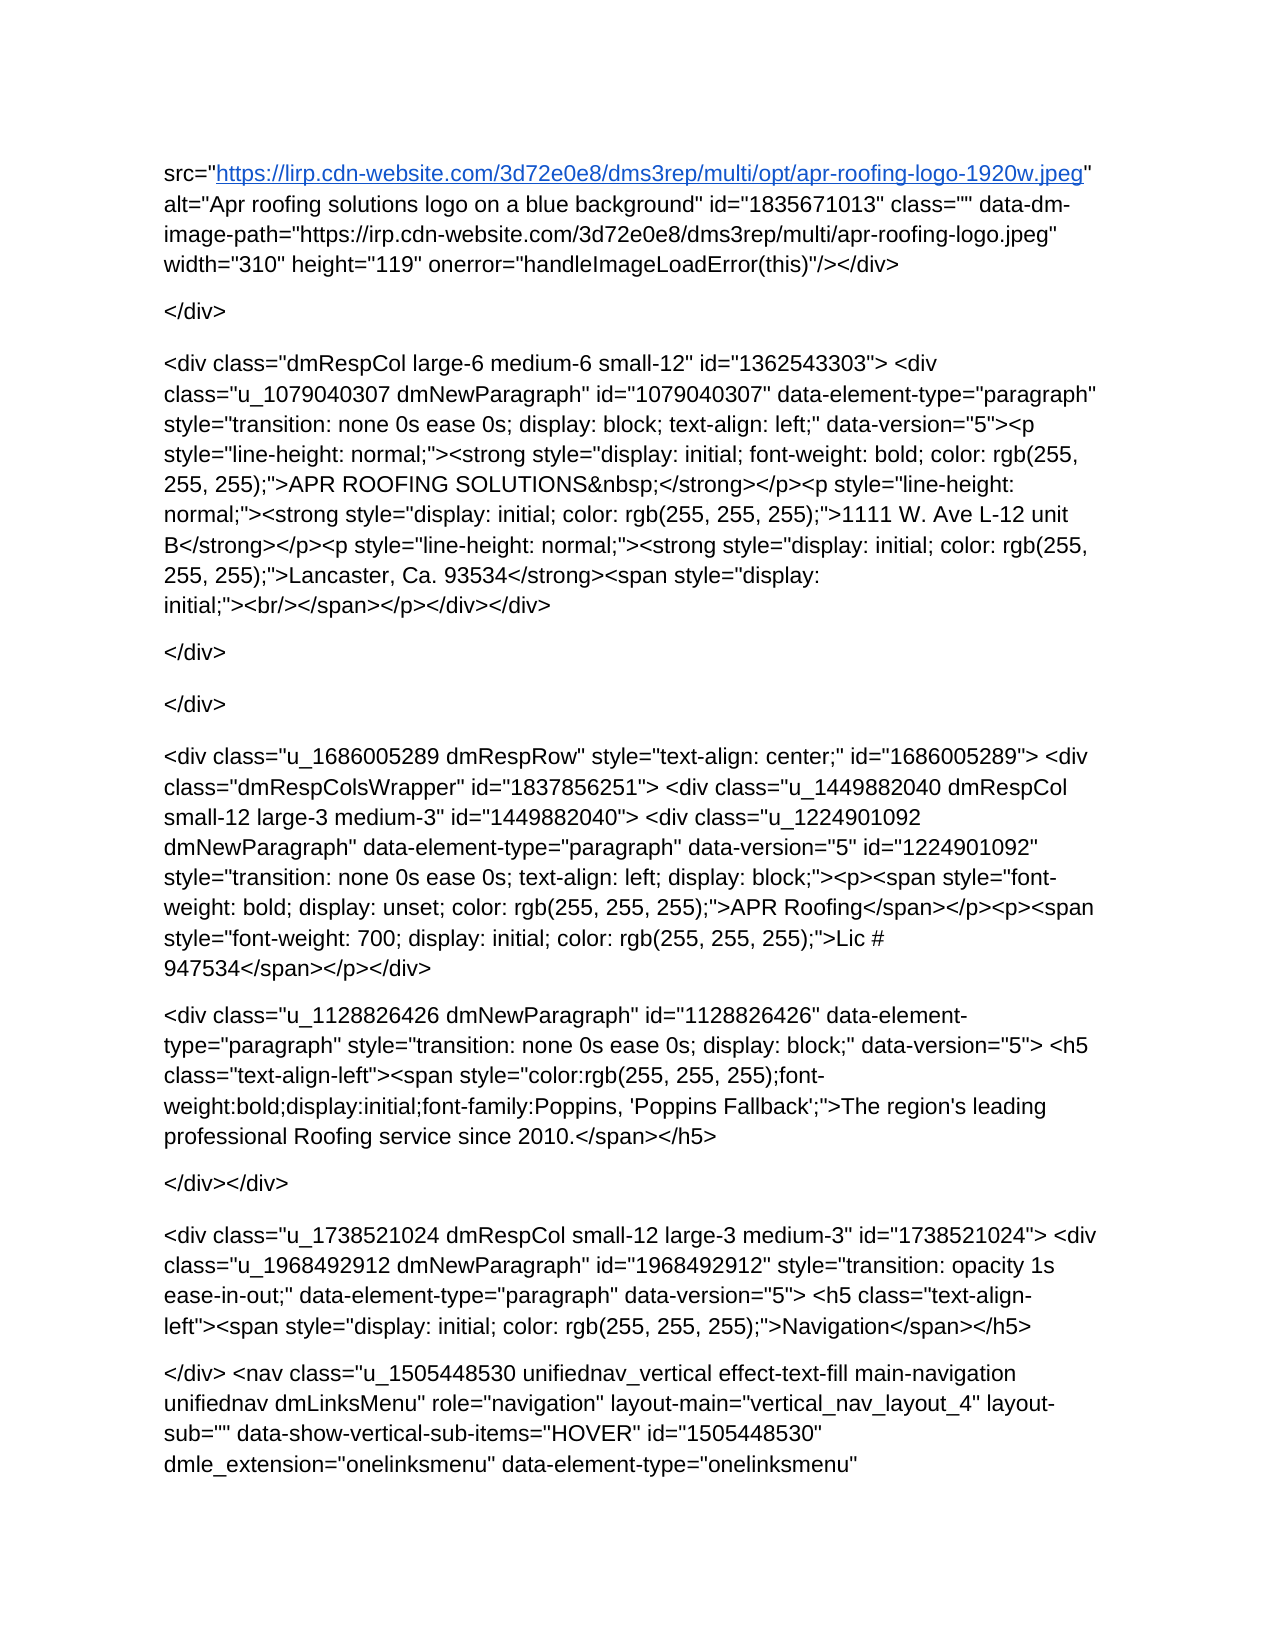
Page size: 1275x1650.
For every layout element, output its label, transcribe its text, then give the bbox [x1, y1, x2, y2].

table_cell <div class="u_1686005289 dmRespRow" style="text-align: center;" id="1686005289"> <div class="dmRespColsWrapper" id="1837856251"> <div class="u_1449882040 dmRespCol small-12 large-3 medium-3" id="1449882040"> <div class="u_1224901092 dmNewParagraph" data-element-type="paragraph" data-version="5" id="1224901092" style="transition: none 0s ease 0s; text-align: left; display: block;"><p><span style="font-weight: bold; display: unset; color: rgb(255, 255, 255);">APR Roofing</span></p><p><span style="font-weight: 700; display: initial; color: rgb(255, 255, 255);">Lic # 947534</span></p></div> [153, 733, 1125, 992]
table_cell </div></div> [153, 1160, 1125, 1212]
table_cell <div class="u_1128826426 dmNewParagraph" id="1128826426" data-element-type="paragraph" style="transition: none 0s ease 0s; display: block;" data-version="5"> <h5 class="text-align-left"><span style="color:rgb(255, 255, 255);font-weight:bold;display:initial;font-family:Poppins, 'Poppins Fallback';">The region's leading professional Roofing service since 2010.</span></h5> [153, 992, 1125, 1159]
table_cell <div class="dmRespCol large-6 medium-6 small-12" id="1362543303"> <div class="u_1079040307 dmNewParagraph" id="1079040307" data-element-type="paragraph" style="transition: none 0s ease 0s; display: block; text-align: left;" data-version="5"><p style="line-height: normal;"><strong style="display: initial; font-weight: bold; color: rgb(255, 255, 255);">APR ROOFING SOLUTIONS&nbsp;</strong></p><p style="line-height: normal;"><strong style="display: initial; color: rgb(255, 255, 255);">1111 W. Ave L-12 unit B</strong></p><p style="line-height: normal;"><strong style="display: initial; color: rgb(255, 255, 255);">Lancaster, Ca. 93534</strong><span style="display: initial;"><br/></span></p></div></div> [153, 340, 1125, 629]
table_cell src="https://lirp.cdn-website.com/3d72e0e8/dms3rep/multi/opt/apr-roofing-logo-1920w.jpeg" alt="Apr roofing solutions logo on a blue background" id="1835671013" class="" data-dm-image-path="https://irp.cdn-website.com/3d72e0e8/dms3rep/multi/apr-roofing-logo.jpeg" width="310" height="119" onerror="handleImageLoadError(this)"/></div> [153, 150, 1125, 288]
table_cell <div class="u_1738521024 dmRespCol small-12 large-3 medium-3" id="1738521024"> <div class="u_1968492912 dmNewParagraph" id="1968492912" style="transition: opacity 1s ease-in-out;" data-element-type="paragraph" data-version="5"> <h5 class="text-align-left"><span style="display: initial; color: rgb(255, 255, 255);">Navigation</span></h5> [153, 1212, 1125, 1349]
table_cell </div> [153, 629, 1125, 681]
table_cell </div> <nav class="u_1505448530 unifiednav_vertical effect-text-fill main-navigation unifiednav dmLinksMenu" role="navigation" layout-main="vertical_nav_layout_4" layout-sub="" data-show-vertical-sub-items="HOVER" id="1505448530" dmle_extension="onelinksmenu" data-element-type="onelinksmenu" [153, 1350, 1125, 1487]
table_cell </div> [153, 681, 1125, 733]
table_cell </div> [153, 288, 1125, 340]
